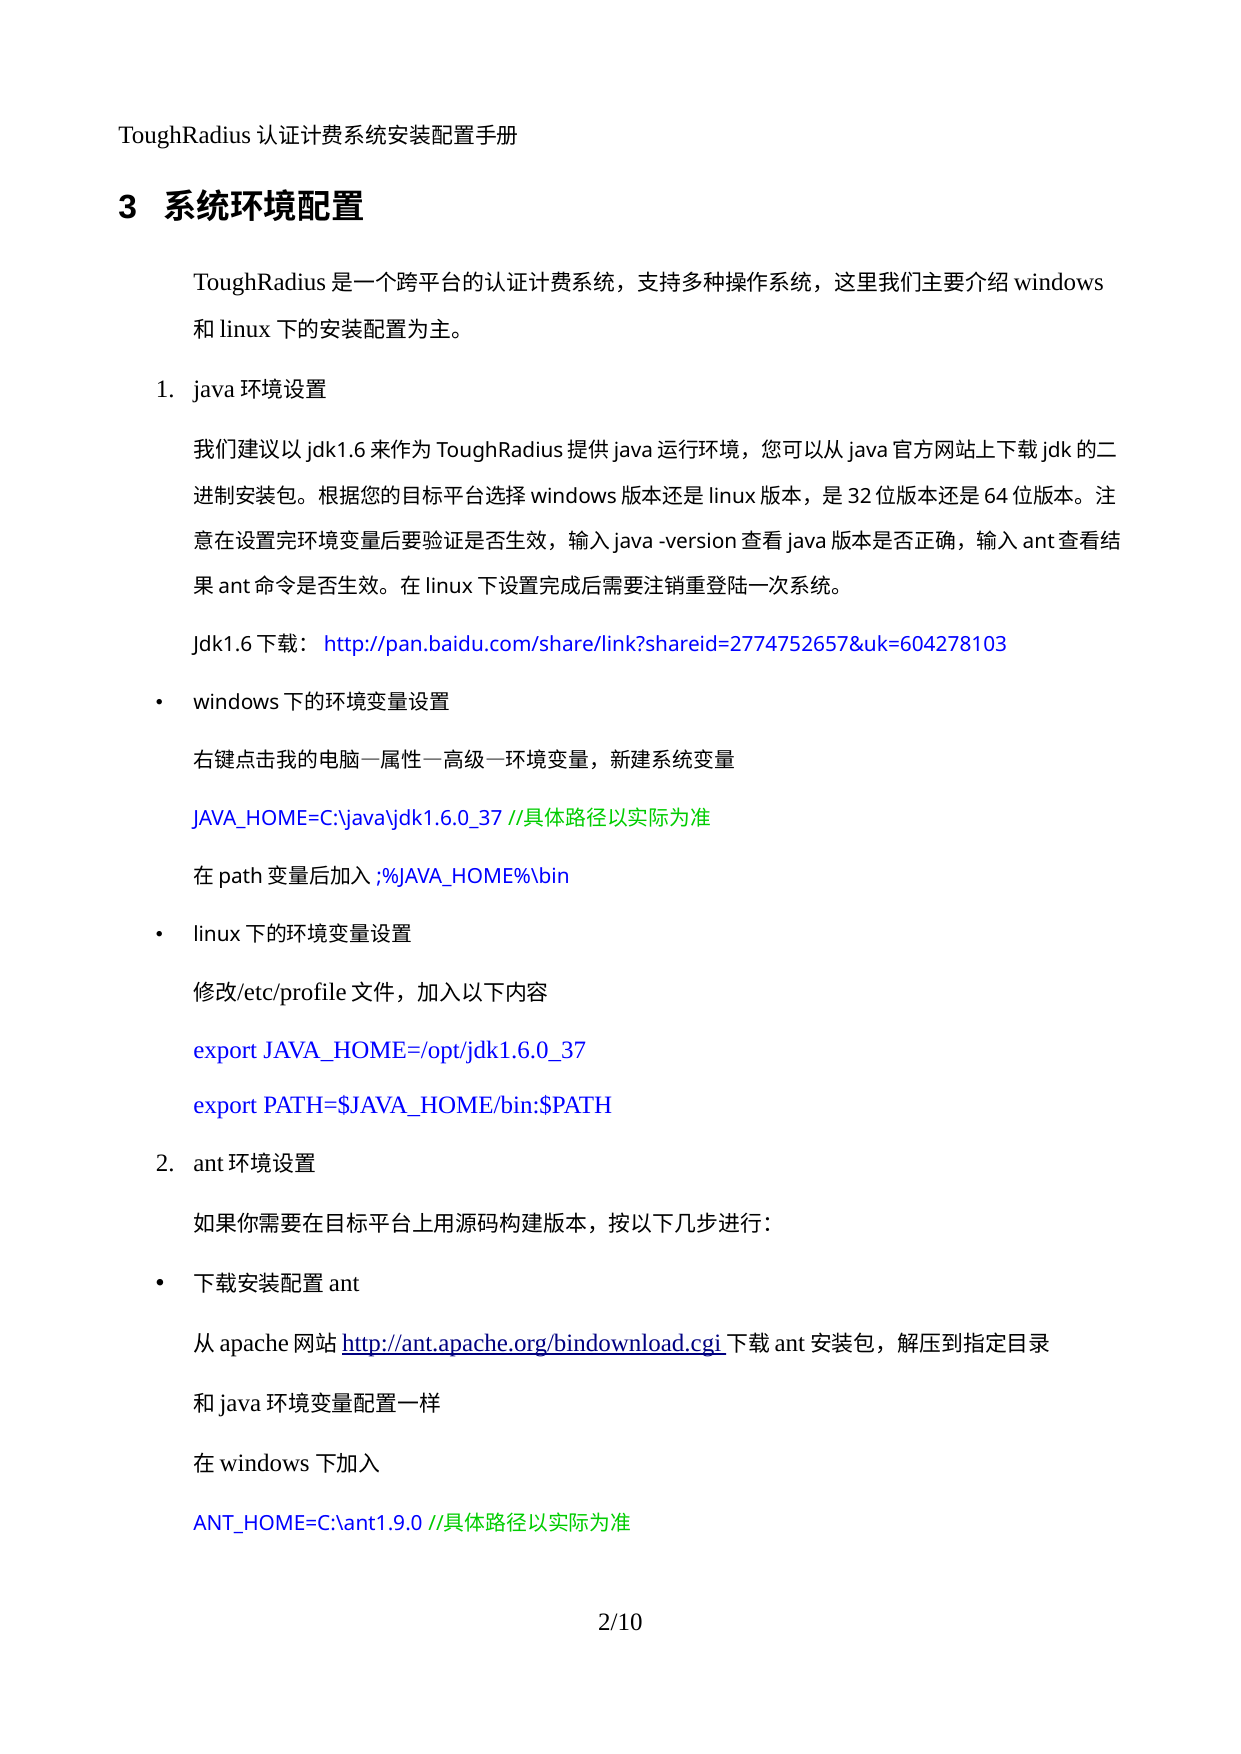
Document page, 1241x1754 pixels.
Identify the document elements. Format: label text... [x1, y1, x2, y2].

list windows下的环境变量设置 [156, 686, 1122, 716]
list 和java环境变量配置一样 [156, 1386, 1122, 1418]
list 如果你需要在目标平台上用源码构建版本，按以下几步进行： [156, 1206, 1122, 1238]
list 右键点击我的电脑—属性—高级—环境变量，新建系统变量 [156, 743, 1122, 774]
list Jdk1.6下载： http://pan.baidu.com/share/link?shareid=2774752657&uk=604278103 [156, 628, 1122, 658]
list linux下的环境变量设置 [156, 917, 1122, 947]
list export PATH=$JAVA_HOME/bin:$PATH [156, 1091, 1122, 1119]
list 从apache网站http://ant.apache.org/bindownload.cgi下载ant安装包，解压到指定目录 [156, 1326, 1122, 1358]
list JAVA_HOME=C:\java\jdk1.6.0_37 //具体路径以实际为准 [156, 801, 1122, 832]
list 在windows下加入 [156, 1446, 1122, 1478]
subtitle 系统环境配置 [118, 179, 1122, 228]
text ToughRadius是一个跨平台的认证计费系统，支持多种操作系统，这里我们主要介绍windows和linux下的安装配置为主。 [193, 264, 1122, 344]
list export JAVA_HOME=/opt/jdk1.6.0_37 [156, 1035, 1122, 1064]
list 下载安装配置ant [156, 1266, 1122, 1298]
list ANT_HOME=C:\ant1.9.0 //具体路径以实际为准 [156, 1506, 1122, 1537]
list 修改/etc/profile文件，加入以下内容 [156, 975, 1122, 1007]
list 在path变量后加入 ;%JAVA_HOME%\bin [156, 859, 1122, 889]
list java环境设置 [156, 372, 1122, 404]
list ant环境设置 [156, 1146, 1122, 1178]
list 我们建议以jdk1.6来作为ToughRadius提供java运行环境，您可以从java官方网站上下载jdk的二进制安装包。根据您的目标平台选择windows版本还是linux版本，是32位版本还是64位版本。注意在设置完环境变量后要验证是否生效，输入java -version查看java版本是否正确，输入ant查看结果ant命令是否生效。在linux下设置完成后需要注销重登陆一次系统。 [156, 432, 1122, 600]
